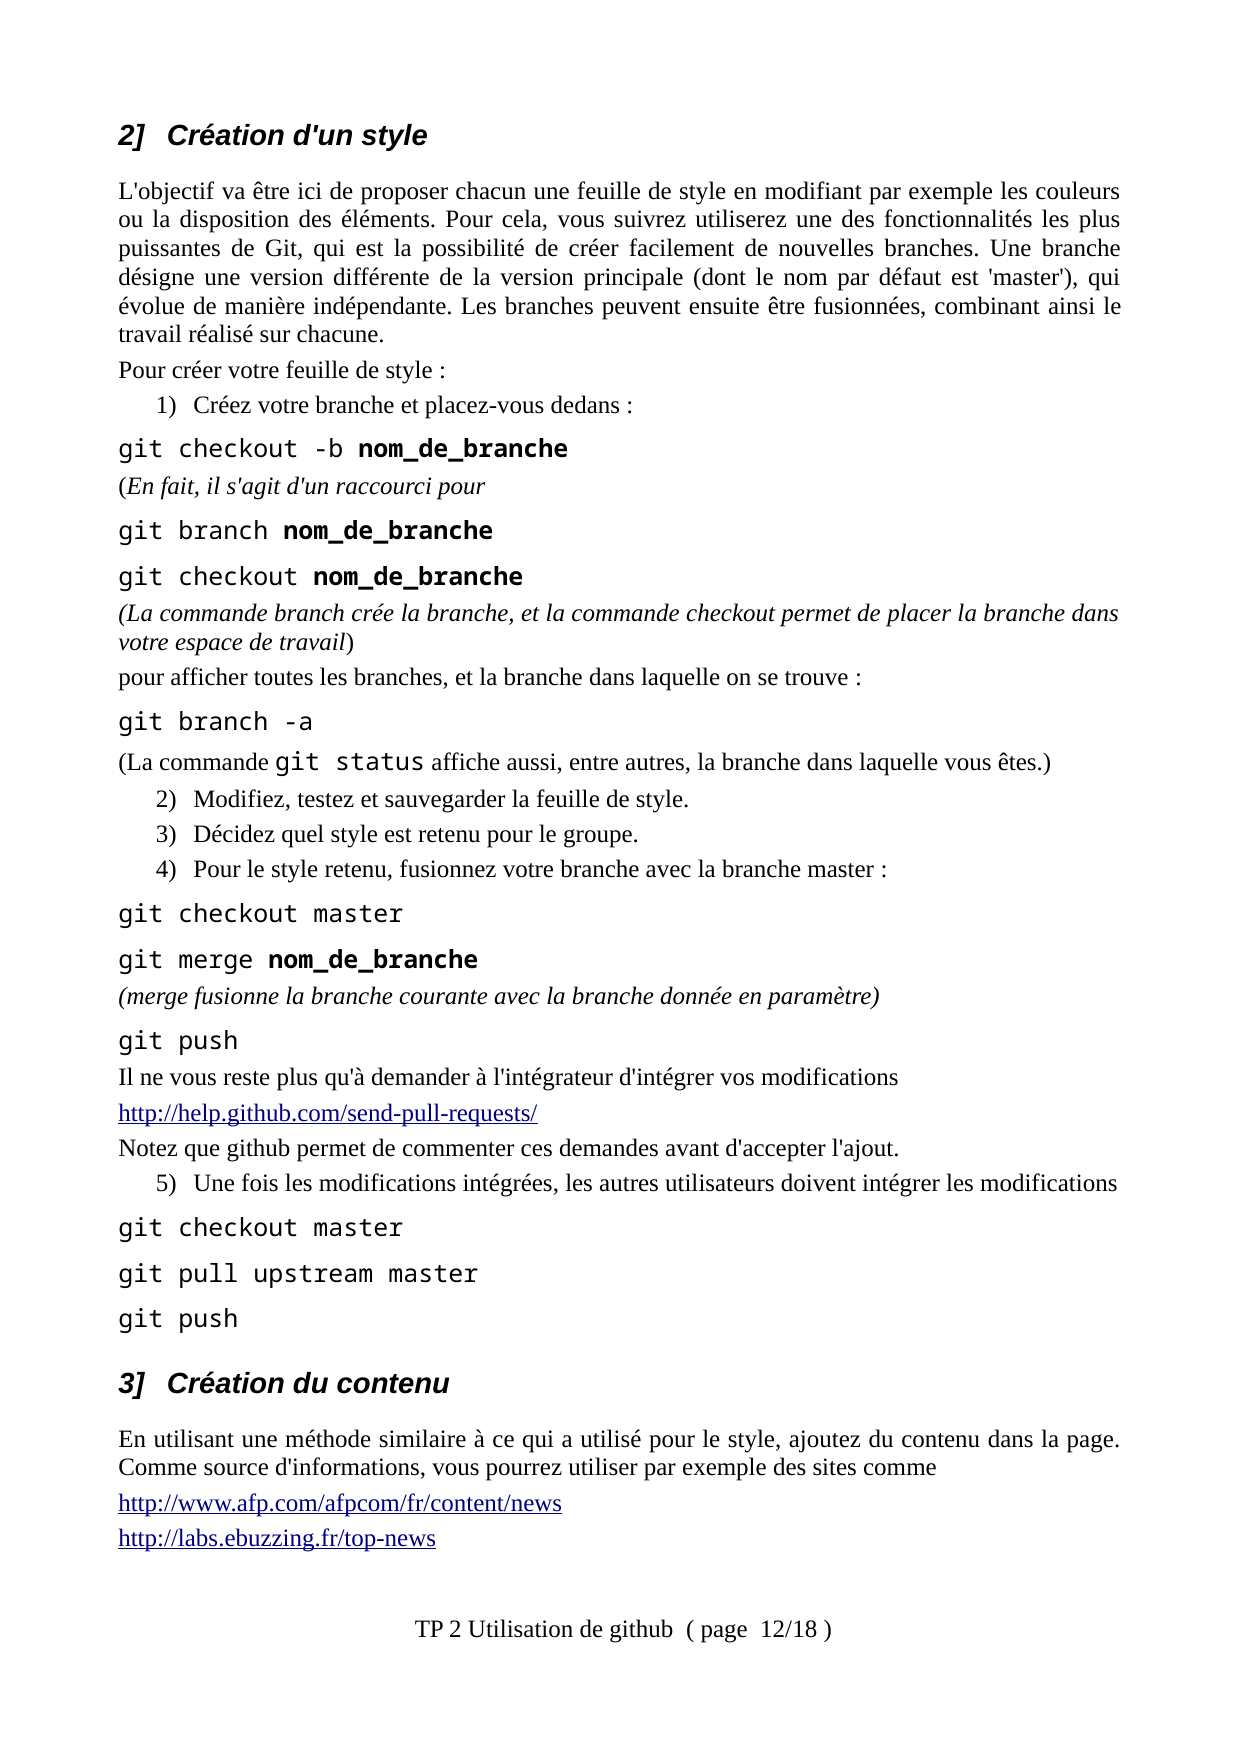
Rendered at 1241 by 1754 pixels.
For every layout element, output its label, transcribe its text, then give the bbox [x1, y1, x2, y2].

text L'objectif va être ici de proposer chacun une feuille de style en modifiant par exemple les couleurs ou la disposition des éléments. Pour cela, vous suivrez utiliserez une des fonctionnalités les plus puissantes de Git, qui est la possibilité de créer facilement de nouvelles branches. Une branche désigne une version différente de la version principale (dont le nom par défaut est 'master'), qui évolue de manière indépendante. Les branches peuvent ensuite être fusionnées, combinant ainsi le travail réalisé sur chacune. [118, 176, 1122, 348]
text pour afficher toutes les branches, et la branche dans laquelle on se trouve : [118, 662, 1122, 691]
list Décidez quel style est retenu pour le groupe. [156, 819, 1122, 848]
list Créez votre branche et placez-vous dedans : [156, 390, 1122, 419]
text http://help.github.com/send-pull-requests/ [118, 1098, 1122, 1126]
text (La commande branch crée la branche, et la commande checkout permet de placer la branche dans votre espace de travail) [118, 598, 1122, 656]
text git checkout -b nom_de_branche [118, 431, 1122, 465]
text Il ne vous reste plus qu'à demander à l'intégrateur d'intégrer vos modifications [118, 1062, 1122, 1091]
text git merge nom_de_branche [118, 941, 1122, 975]
text En utilisant une méthode similaire à ce qui a utilisé pour le style, ajoutez du contenu dans la page. Comme source d'informations, vous pourrez utiliser par exemple des sites comme [118, 1424, 1122, 1481]
text Pour créer votre feuille de style : [118, 355, 1122, 383]
text git checkout nom_de_branche [118, 558, 1122, 592]
text git checkout master [118, 895, 1122, 929]
list Modifiez, testez et sauvegarder la feuille de style. [156, 784, 1122, 813]
subtitle Création d'un style [118, 118, 1122, 152]
text git push [118, 1301, 1122, 1335]
subtitle Création du contenu [118, 1366, 1122, 1399]
text http://labs.ebuzzing.fr/top-news [118, 1523, 1122, 1552]
text (merge fusionne la branche courante avec la branche donnée en paramètre) [118, 981, 1122, 1010]
list Une fois les modifications intégrées, les autres utilisateurs doivent intégrer les modifications [156, 1168, 1122, 1197]
text git branch nom_de_branche [118, 512, 1122, 546]
list Pour le style retenu, fusionnez votre branche avec la branche master : [156, 854, 1122, 883]
text (En fait, il s'agit d'un raccourci pour [118, 471, 1122, 500]
text Notez que github permet de commenter ces demandes avant d'accepter l'ajout. [118, 1133, 1122, 1162]
text git push [118, 1022, 1122, 1057]
text git branch -a [118, 703, 1122, 737]
text (La commande git status affiche aussi, entre autres, la branche dans laquelle vous êtes.) [118, 743, 1122, 777]
text git pull upstream master [118, 1255, 1122, 1289]
text http://www.afp.com/afpcom/fr/content/news [118, 1488, 1122, 1516]
text git checkout master [118, 1209, 1122, 1243]
